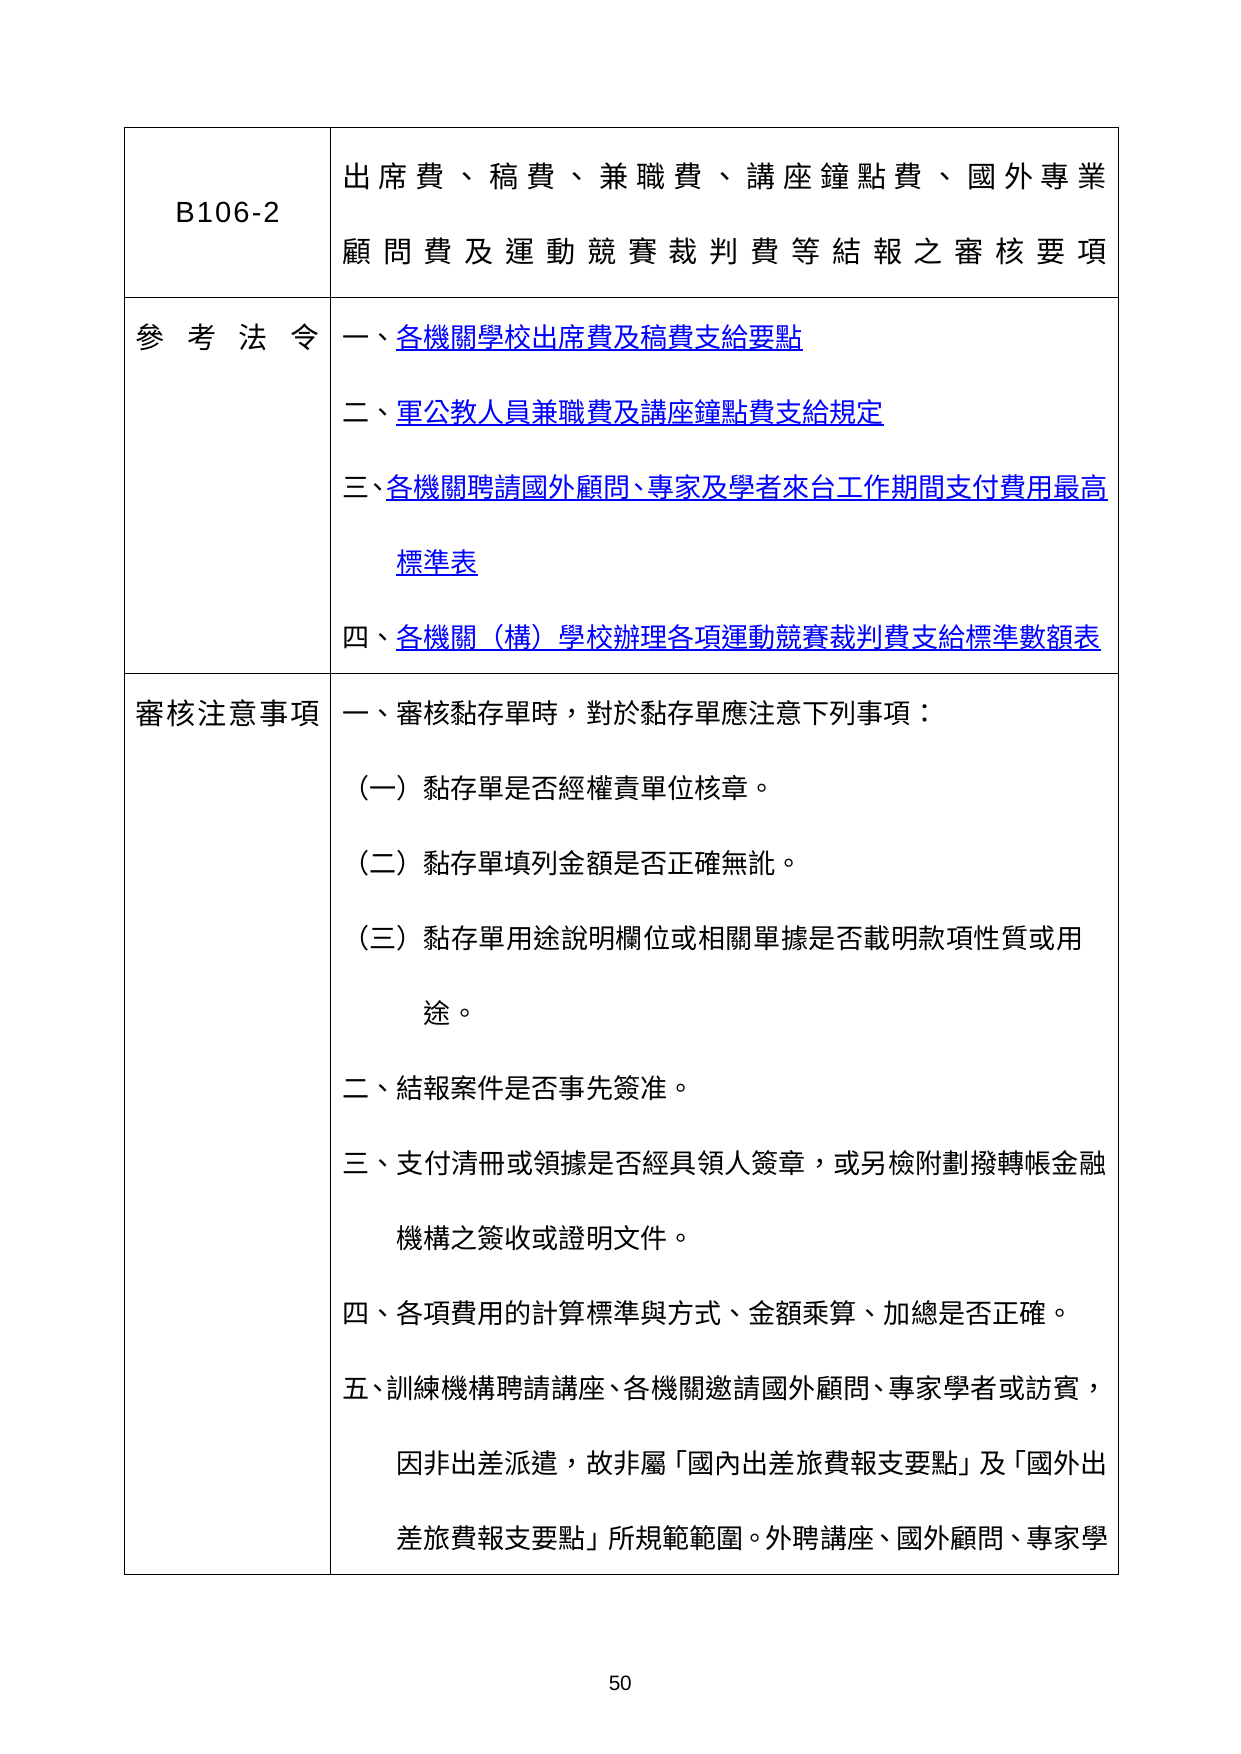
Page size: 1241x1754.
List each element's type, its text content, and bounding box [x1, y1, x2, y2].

table_cell 參考法令 [125, 298, 330, 673]
table_cell 審核注意事項 [125, 674, 330, 1574]
table_header B106-2 [125, 128, 330, 297]
table_cell 一、各機關學校出席費及稿費支給要點 二、軍公教人員兼職費及講座鐘點費支給規定 三、各機關聘請國外顧問、專家及學者來台工作期間支付費用最高標準表 四、各機關（構）學校辦理各項運動競賽裁判費支給標準數額表 [331, 298, 1118, 673]
table_cell 一、審核黏存單時，對於黏存單應注意下列事項： （一）黏存單是否經權責單位核章。 （二）黏存單填列金額是否正確無訛。 （三）黏存單用途說明欄位或相關單據是否載明款項性質或用途。 二、結報案件是否事先簽准。 三、支付清冊或領據是否經具領人簽章，或另檢附劃撥轉帳金融機構之簽收或證明文件。 四、各項費用的計算標準與方式、金額乘算、加總是否正確。 五、訓練機構聘請講座、各機關邀請國外顧問、專家學者或訪賓，因非出差派遣，故非屬「國內出差旅費報支要點」及「國外出差旅費報支要點」所規範範圍。外聘講座、國外顧問、專家學 [331, 674, 1118, 1574]
table_header 出席費、稿費、兼職費、講座鐘點費、國外專業 顧問費及運動競賽裁判費等結報之審核要項 [331, 128, 1118, 297]
